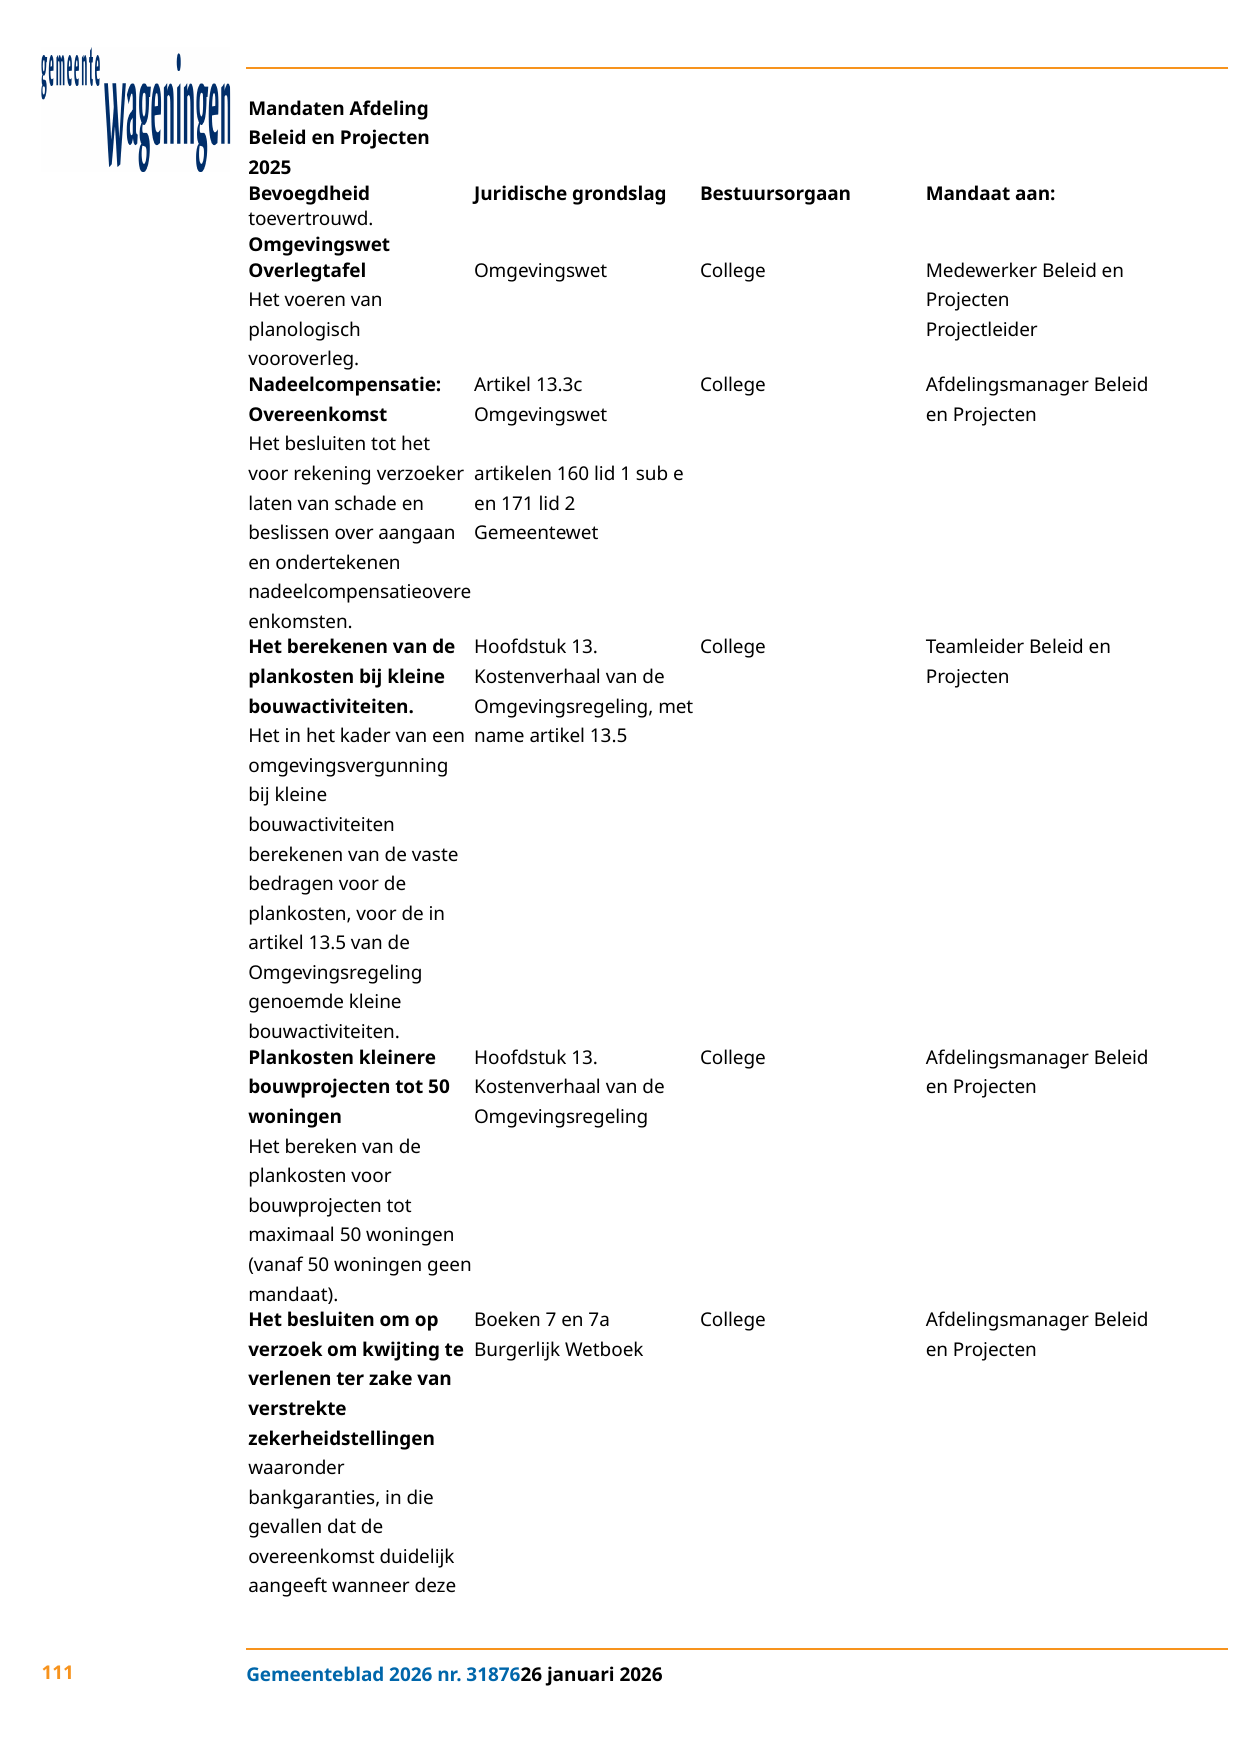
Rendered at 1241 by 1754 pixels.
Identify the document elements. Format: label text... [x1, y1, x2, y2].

table_cell Nadeelcompensatie: Overeenkomst Het besluiten tot het voor rekening verzoeker laten van schade en beslissen over aangaan en ondertekenen nadeelcompensatieovereenkomsten. [248, 371, 474, 634]
table_cell [474, 231, 700, 257]
picture [41, 47, 231, 172]
table_cell Omgevingswet [248, 231, 474, 257]
table_cell Het besluiten om op verzoek om kwijting te verlenen ter zake van verstrekte zekerheidstellingen waaronder bankgaranties, in die gevallen dat de overeenkomst duidelijk aangeeft wanneer deze [248, 1306, 474, 1598]
table_cell Bestuursorgaan [700, 180, 926, 205]
table_cell [474, 205, 700, 231]
table_cell Teamleider Beleid en Projecten [926, 634, 1152, 1044]
table_cell Afdelingsmanager Beleid en Projecten [926, 1306, 1152, 1598]
table_cell Afdelingsmanager Beleid en Projecten [926, 1044, 1152, 1306]
table_cell Plankosten kleinere bouwprojecten tot 50 woningen Het bereken van de plankosten voor bouwprojecten tot maximaal 50 woningen (vanaf 50 woningen geen mandaat). [248, 1044, 474, 1306]
table_cell Artikel 13.3c Omgevingswet artikelen 160 lid 1 sub e en 171 lid 2 Gemeentewet [474, 371, 700, 634]
table_cell College [700, 371, 926, 634]
table_cell Overlegtafel Het voeren van planologisch vooroverleg. [248, 257, 474, 371]
table_cell [700, 205, 926, 231]
table_header [474, 95, 700, 180]
table_cell Medewerker Beleid en Projecten Projectleider [926, 257, 1152, 371]
table_cell Mandaat aan: [926, 180, 1152, 205]
table_cell Juridische grondslag [474, 180, 700, 205]
table_cell Hoofdstuk 13. Kostenverhaal van de Omgevingsregeling [474, 1044, 700, 1306]
table_cell Boeken 7 en 7a Burgerlijk Wetboek [474, 1306, 700, 1598]
table_cell [926, 231, 1152, 257]
table_header [700, 95, 926, 180]
table_cell College [700, 1306, 926, 1598]
table_cell College [700, 1044, 926, 1306]
table_cell toevertrouwd. [248, 205, 474, 231]
table_header [926, 95, 1152, 180]
table_cell [926, 205, 1152, 231]
table_header Mandaten Afdeling Beleid en Projecten 2025 [248, 95, 474, 180]
table_cell Afdelingsmanager Beleid en Projecten [926, 371, 1152, 634]
table_cell College [700, 634, 926, 1044]
table_cell Bevoegdheid [248, 180, 474, 205]
table_cell Omgevingswet [474, 257, 700, 371]
table_cell Hoofdstuk 13. Kostenverhaal van de Omgevingsregeling, met name artikel 13.5 [474, 634, 700, 1044]
table_cell College [700, 257, 926, 371]
table_cell [700, 231, 926, 257]
table_cell Het berekenen van de plankosten bij kleine bouwactiviteiten. Het in het kader van een omgevingsvergunning bij kleine bouwactiviteiten berekenen van de vaste bedragen voor de plankosten, voor de in artikel 13.5 van de Omgevingsregeling genoemde kleine bouwactiviteiten. [248, 634, 474, 1044]
